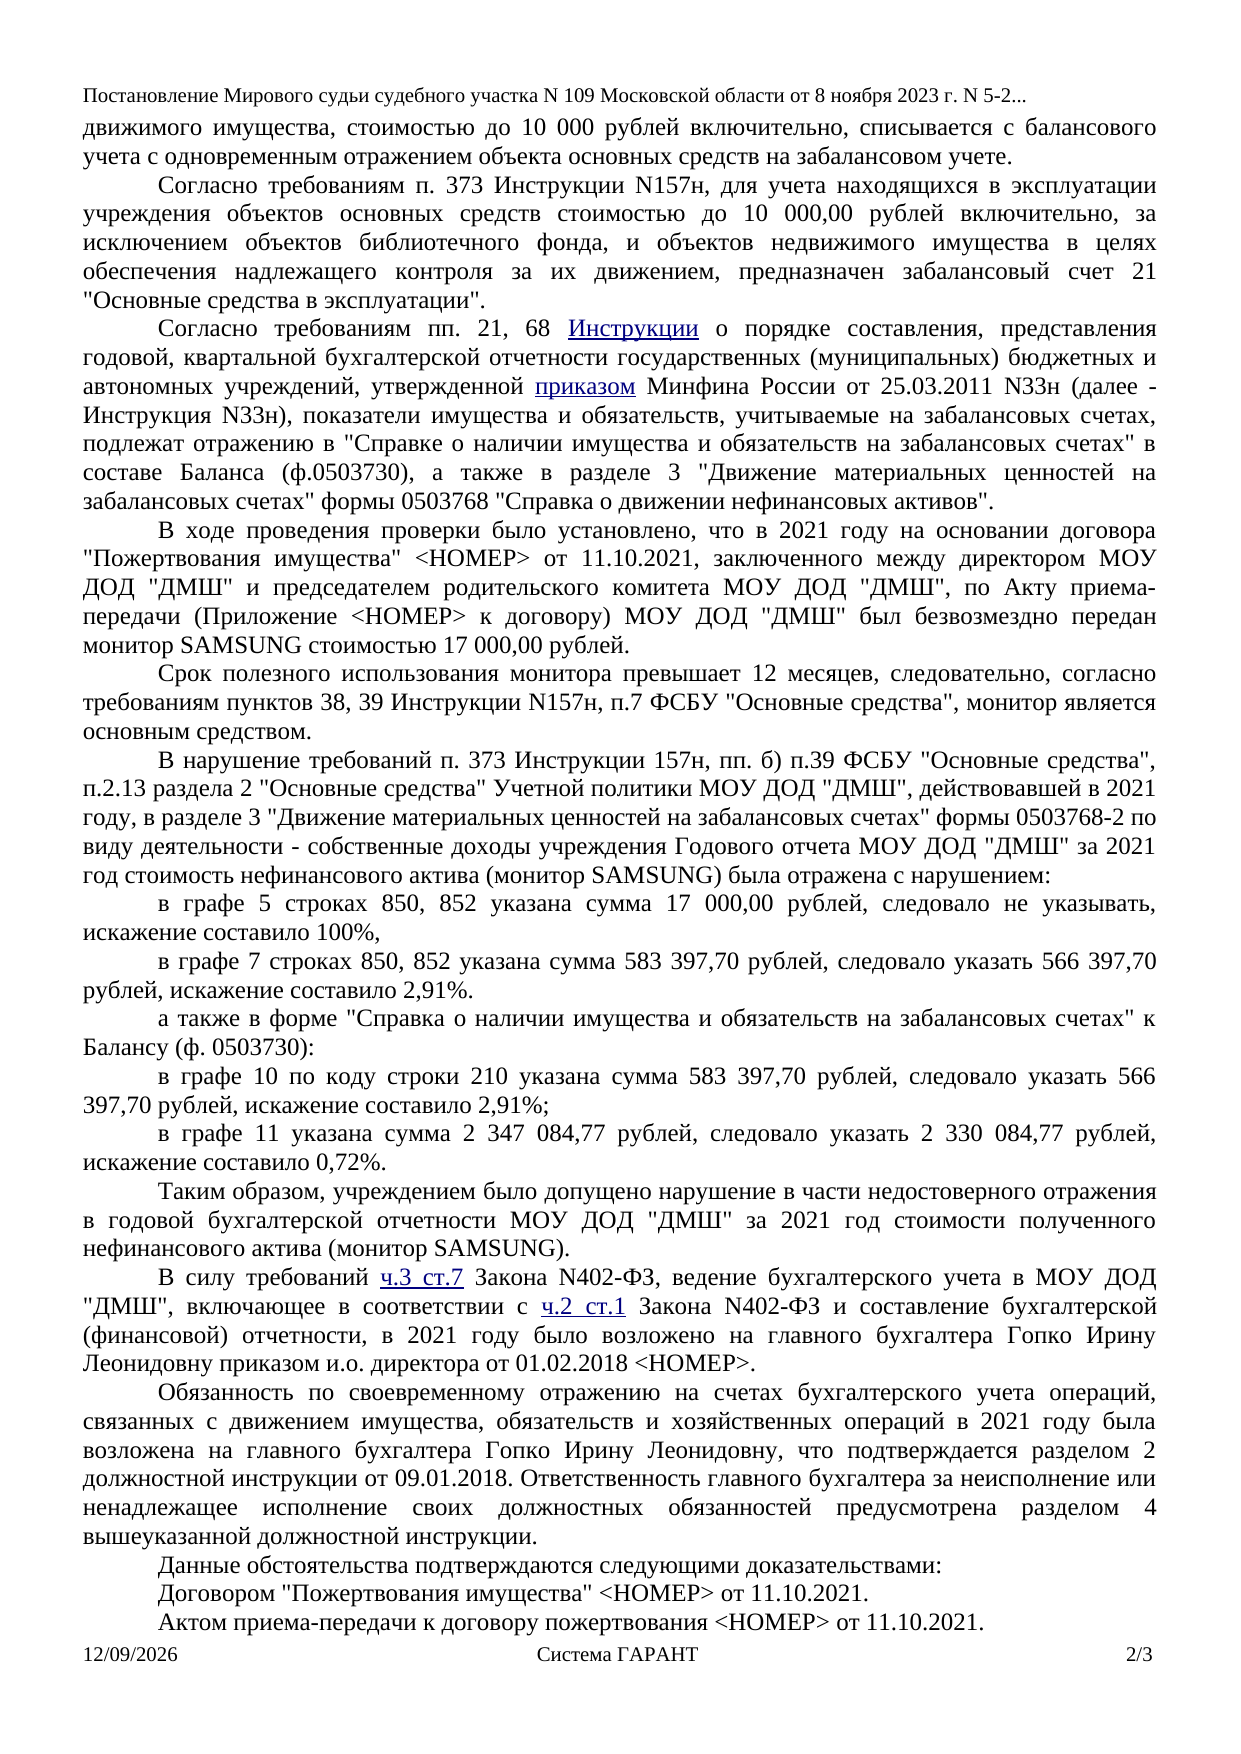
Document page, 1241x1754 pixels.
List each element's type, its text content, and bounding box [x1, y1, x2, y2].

text в графе 11 указана сумма 2 347 084,77 рублей, следовало указать 2 330 084,77 рублей, искажение составило 0,72%. [83, 1118, 1157, 1176]
text В нарушение требований п. 373 Инструкции 157н, пп. б) п.39 ФСБУ "Основные средства", п.2.13 раздела 2 "Основные средства" Учетной политики МОУ ДОД "ДМШ", действовавшей в 2021 году, в разделе 3 "Движение материальных ценностей на забалансовых счетах" формы 0503768-2 по виду деятельности - собственные доходы учреждения Годового отчета МОУ ДОД "ДМШ" за 2021 год стоимость нефинансового актива (монитор SAMSUNG) была отражена с нарушением: [83, 745, 1157, 888]
text в графе 7 строках 850, 852 указана сумма 583 397,70 рублей, следовало указать 566 397,70 рублей, искажение составило 2,91%. [83, 946, 1157, 1003]
text а также в форме "Справка о наличии имущества и обязательств на забалансовых счетах" к Балансу (ф. 0503730): [83, 1003, 1157, 1061]
text Данные обстоятельства подтверждаются следующими доказательствами: [83, 1550, 1157, 1578]
text Обязанность по своевременному отражению на счетах бухгалтерского учета операций, связанных с движением имущества, обязательств и хозяйственных операций в 2021 году была возложена на главного бухгалтера Гопко Ирину Леонидовну, что подтверждается разделом 2 должностной инструкции от 09.01.2018. Ответственность главного бухгалтера за неисполнение или ненадлежащее исполнение своих должностных обязанностей предусмотрена разделом 4 вышеуказанной должностной инструкции. [83, 1377, 1157, 1550]
text Согласно требованиям пп. 21, 68 Инструкции о порядке составления, представления годовой, квартальной бухгалтерской отчетности государственных (муниципальных) бюджетных и автономных учреждений, утвержденной приказом Минфина России от 25.03.2011 N33н (далее - Инструкция N33н), показатели имущества и обязательств, учитываемые на забалансовых счетах, подлежат отражению в "Справке о наличии имущества и обязательств на забалансовых счетах" в составе Баланса (ф.0503730), а также в разделе 3 "Движение материальных ценностей на забалансовых счетах" формы 0503768 "Справка о движении нефинансовых активов". [83, 313, 1157, 515]
text Согласно требованиям п. 373 Инструкции N157н, для учета находящихся в эксплуатации учреждения объектов основных средств стоимостью до 10 000,00 рублей включительно, за исключением объектов библиотечного фонда, и объектов недвижимого имущества в целях обеспечения надлежащего контроля за их движением, предназначен забалансовый счет 21 "Основные средства в эксплуатации". [83, 170, 1157, 313]
text в графе 5 строках 850, 852 указана сумма 17 000,00 рублей, следовало не указывать, искажение составило 100%, [83, 888, 1157, 946]
text в графе 10 по коду строки 210 указана сумма 583 397,70 рублей, следовало указать 566 397,70 рублей, искажение составило 2,91%; [83, 1061, 1157, 1118]
text Таким образом, учреждением было допущено нарушение в части недостоверного отражения в годовой бухгалтерской отчетности МОУ ДОД "ДМШ" за 2021 год стоимости полученного нефинансового актива (монитор SAMSUNG). [83, 1176, 1157, 1262]
text В силу требований ч.3 ст.7 Закона N402-ФЗ, ведение бухгалтерского учета в МОУ ДОД "ДМШ", включающее в соответствии с ч.2 ст.1 Закона N402-ФЗ и составление бухгалтерской (финансовой) отчетности, в 2021 году было возложено на главного бухгалтера Гопко Ирину Леонидовну приказом и.о. директора от 01.02.2018 <НОМЕР>. [83, 1262, 1157, 1377]
text В ходе проведения проверки было установлено, что в 2021 году на основании договора "Пожертвования имущества" <НОМЕР> от 11.10.2021, заключенного между директором МОУ ДОД "ДМШ" и председателем родительского комитета МОУ ДОД "ДМШ", по Акту приема-передачи (Приложение <НОМЕР> к договору) МОУ ДОД "ДМШ" был безвозмездно передан монитор SAMSUNG стоимостью 17 000,00 рублей. [83, 515, 1157, 658]
text Актом приема-передачи к договору пожертвования <НОМЕР> от 11.10.2021. [83, 1607, 1157, 1636]
text Договором "Пожертвования имущества" <НОМЕР> от 11.10.2021. [83, 1578, 1157, 1607]
text движимого имущества, стоимостью до 10 000 рублей включительно, списывается с балансового учета с одновременным отражением объекта основных средств на забалансовом учете. [83, 112, 1157, 170]
text Срок полезного использования монитора превышает 12 месяцев, следовательно, согласно требованиям пунктов 38, 39 Инструкции N157н, п.7 ФСБУ "Основные средства", монитор является основным средством. [83, 658, 1157, 745]
